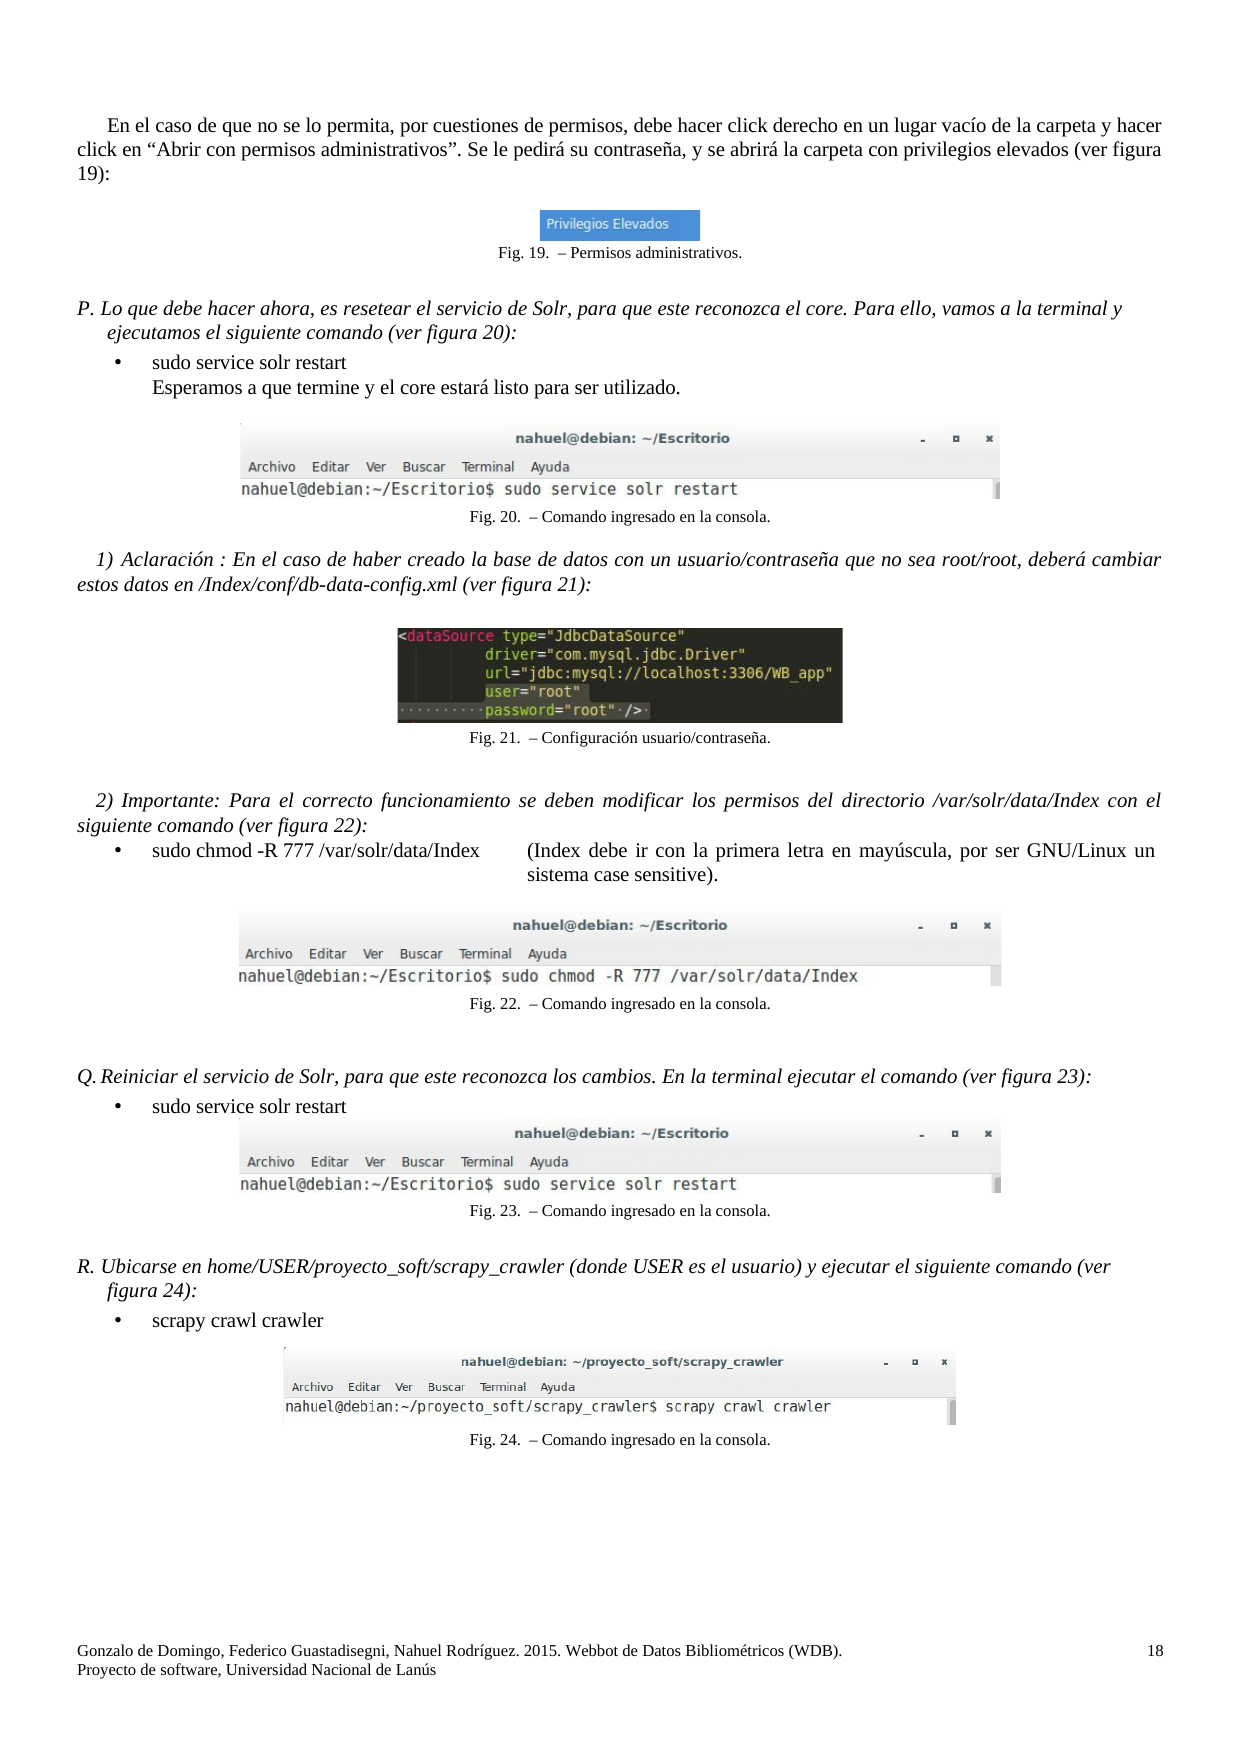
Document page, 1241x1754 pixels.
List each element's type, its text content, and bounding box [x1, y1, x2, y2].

text Esperamos a que termine y el core estará listo para ser utilizado. [77, 374, 1163, 399]
list – Comando ingresado en la consola. [77, 1201, 1163, 1220]
list – Comando ingresado en la consola. [77, 994, 1163, 1013]
list sudo chmod -R 777 /var/solr/data/Index (Index debe ir con la primera letra en mayúscula, por ser GNU/Linux un sistema case sensitive). [114, 838, 1163, 886]
list – Permisos administrativos. [77, 243, 1163, 262]
picture [283, 1347, 957, 1425]
subtitle Aclaración : En el caso de haber creado la base de datos con un usuario/contraseña que no sea root/root, deberá cambiar estos datos en /Index/conf/db-data-config.xml (ver figura 21): [77, 546, 1163, 596]
subtitle Ubicarse en home/USER/proyecto_soft/scrapy_crawler (donde USER es el usuario) y ejecutar el siguiente comando (ver figura 24): [77, 1253, 1163, 1302]
list sudo service solr restart [114, 1094, 1163, 1118]
picture [239, 1118, 1001, 1193]
text En el caso de que no se lo permita, por cuestiones de permisos, debe hacer click derecho en un lugar vacío de la carpeta y hacer click en “Abrir con permisos administrativos”. Se le pedirá su contraseña, y se abrirá la carpeta con privilegios elevados (ver figura 19): [77, 112, 1163, 185]
list scrapy crawl crawler [114, 1308, 1163, 1332]
picture [240, 423, 1000, 499]
picture [238, 911, 1002, 986]
subtitle Importante: Para el correcto funcionamiento se deben modificar los permisos del directorio /var/solr/data/Index con el siguiente comando (ver figura 22): [77, 788, 1163, 838]
subtitle Lo que debe hacer ahora, es resetear el servicio de Solr, para que este reconozca el core. Para ello, vamos a la terminal y ejecutamos el siguiente comando (ver figura 20): [77, 296, 1163, 344]
list – Comando ingresado en la consola. [77, 1430, 1163, 1449]
list – Comando ingresado en la consola. [77, 506, 1163, 526]
list sudo service solr restart [114, 350, 1163, 374]
picture [397, 628, 843, 723]
picture [539, 210, 701, 241]
subtitle Reiniciar el servicio de Solr, para que este reconozca los cambios. En la terminal ejecutar el comando (ver figura 23): [77, 1064, 1163, 1088]
list – Configuración usuario/contraseña. [77, 728, 1163, 747]
